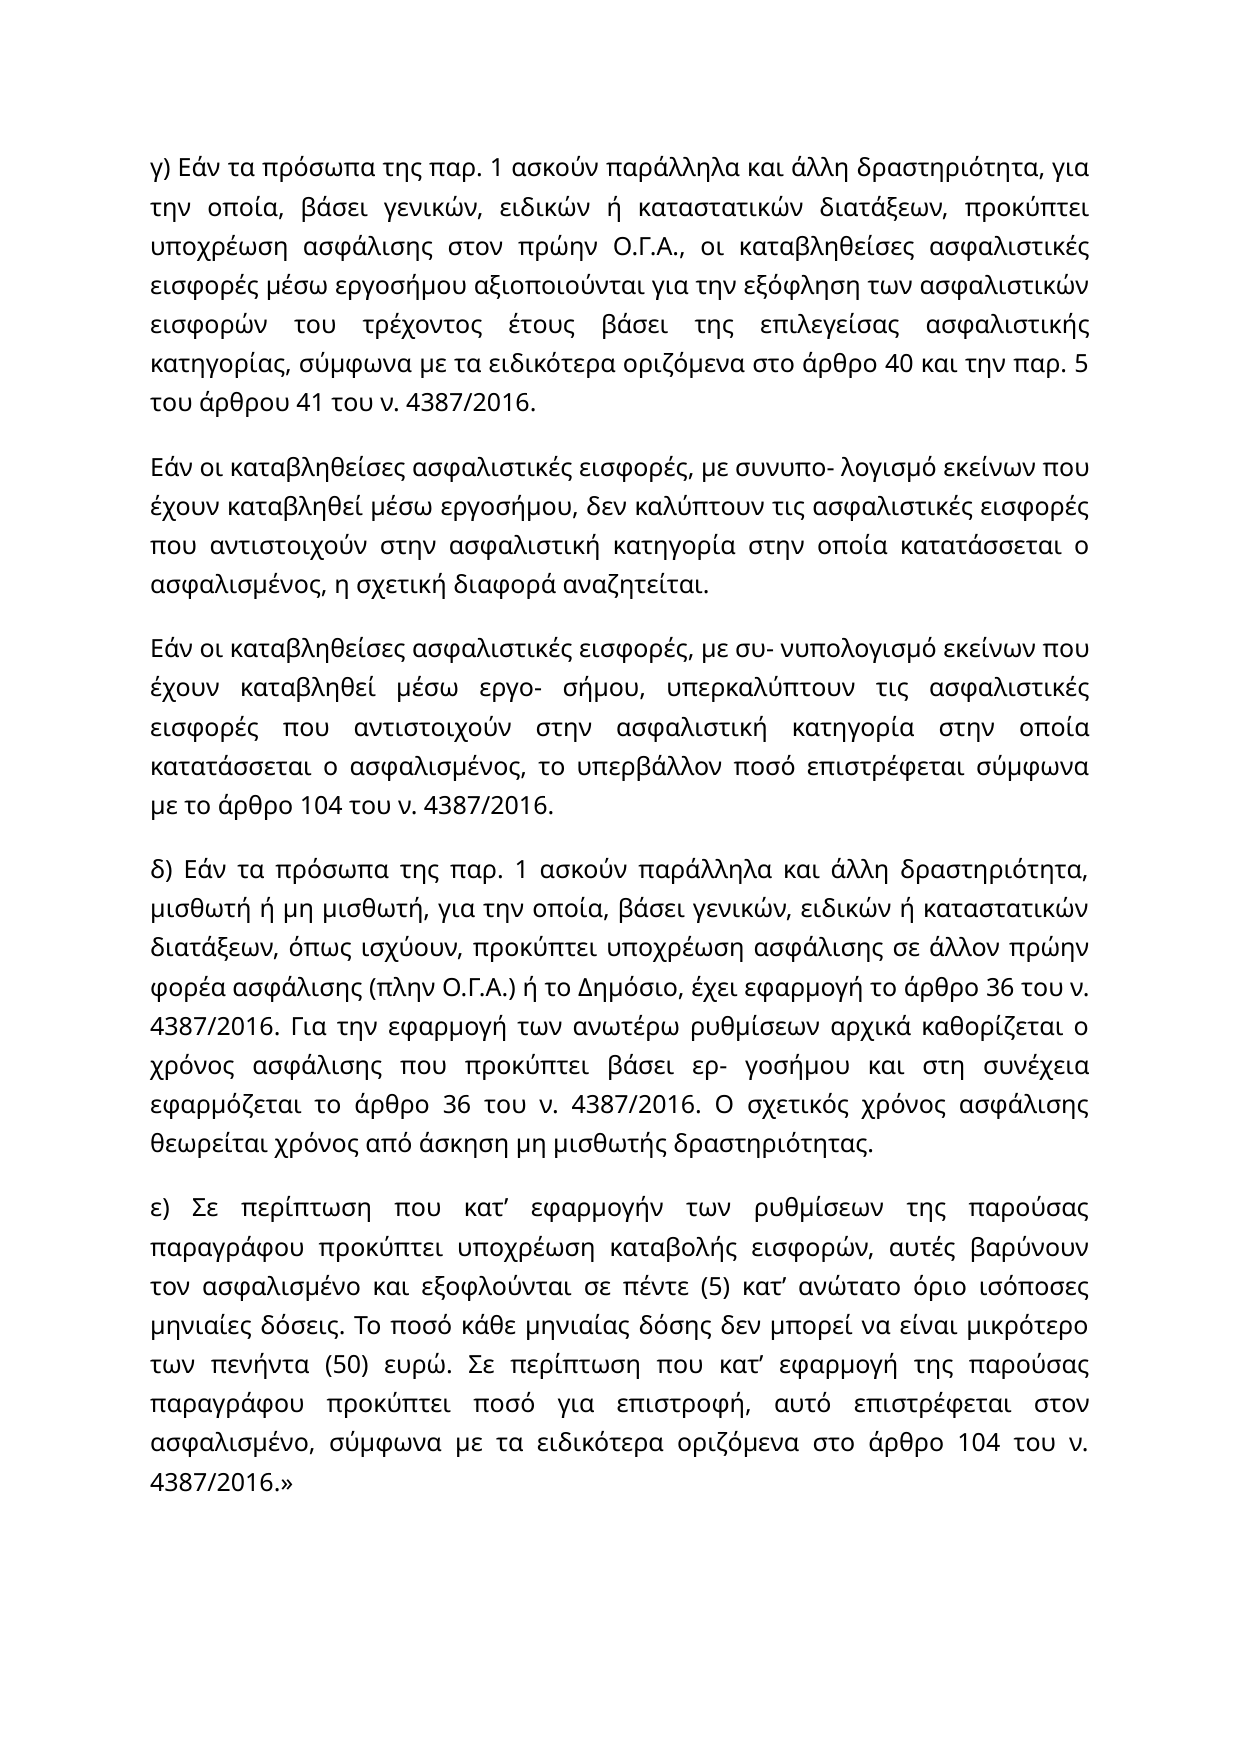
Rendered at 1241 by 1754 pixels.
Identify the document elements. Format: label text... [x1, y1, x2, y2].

text γ) Εάν τα πρόσωπα της παρ. 1 ασκούν παράλληλα και άλλη δραστηριότητα, για την οποία, βάσει γενικών, ειδικών ή καταστατικών διατάξεων, προκύπτει υποχρέωση ασφάλισης στον πρώην Ο.Γ.Α., οι καταβληθείσες ασφαλιστικές εισφορές μέσω εργοσήμου αξιοποιούνται για την εξόφληση των ασφαλιστικών εισφορών του τρέχοντος έτους βάσει της επιλεγείσας ασφαλιστικής κατηγορίας, σύμφωνα με τα ειδικότερα οριζόμενα στο άρθρο 40 και την παρ. 5 του άρθρου 41 του ν. 4387/2016. [150, 150, 1090, 419]
text Εάν οι καταβληθείσες ασφαλιστικές εισφορές, με συνυπο- λογισμό εκείνων που έχουν καταβληθεί μέσω εργοσήμου, δεν καλύπτουν τις ασφαλιστικές εισφορές που αντιστοιχούν στην ασφαλιστική κατηγορία στην οποία κατατάσσεται ο ασφαλισμένος, η σχετική διαφορά αναζητείται. [150, 449, 1090, 601]
text Εάν οι καταβληθείσες ασφαλιστικές εισφορές, με συ- νυπολογισμό εκείνων που έχουν καταβληθεί μέσω εργο- σήμου, υπερκαλύπτουν τις ασφαλιστικές εισφορές που αντιστοιχούν στην ασφαλιστική κατηγορία στην οποία κατατάσσεται ο ασφαλισμένος, το υπερβάλλον ποσό επιστρέφεται σύμφωνα με το άρθρο 104 του ν. 4387/2016. [150, 631, 1090, 822]
text δ) Εάν τα πρόσωπα της παρ. 1 ασκούν παράλληλα και άλλη δραστηριότητα, μισθωτή ή μη μισθωτή, για την οποία, βάσει γενικών, ειδικών ή καταστατικών διατάξεων, όπως ισχύουν, προκύπτει υποχρέωση ασφάλισης σε άλλον πρώην φορέα ασφάλισης (πλην Ο.Γ.Α.) ή το Δημόσιο, έχει εφαρμογή το άρθρο 36 του ν. 4387/2016. Για την εφαρμογή των ανωτέρω ρυθμίσεων αρχικά καθορίζεται ο χρόνος ασφάλισης που προκύπτει βάσει ερ- γοσήμου και στη συνέχεια εφαρμόζεται το άρθρο 36 του ν. 4387/2016. Ο σχετικός χρόνος ασφάλισης θεωρείται χρόνος από άσκηση μη μισθωτής δραστηριότητας. [150, 852, 1090, 1160]
text ε) Σε περίπτωση που κατ’ εφαρμογήν των ρυθμίσεων της παρούσας παραγράφου προκύπτει υποχρέωση καταβολής εισφορών, αυτές βαρύνουν τον ασφαλισμένο και εξοφλούνται σε πέντε (5) κατ’ ανώτατο όριο ισόποσες μηνιαίες δόσεις. Το ποσό κάθε μηνιαίας δόσης δεν μπορεί να είναι μικρότερο των πενήντα (50) ευρώ. Σε περίπτωση που κατ’ εφαρμογή της παρούσας παραγράφου προκύπτει ποσό για επιστροφή, αυτό επιστρέφεται στον ασφαλισμένο, σύμφωνα με τα ειδικότερα οριζόμενα στο άρθρο 104 του ν. 4387/2016.» [150, 1190, 1090, 1498]
